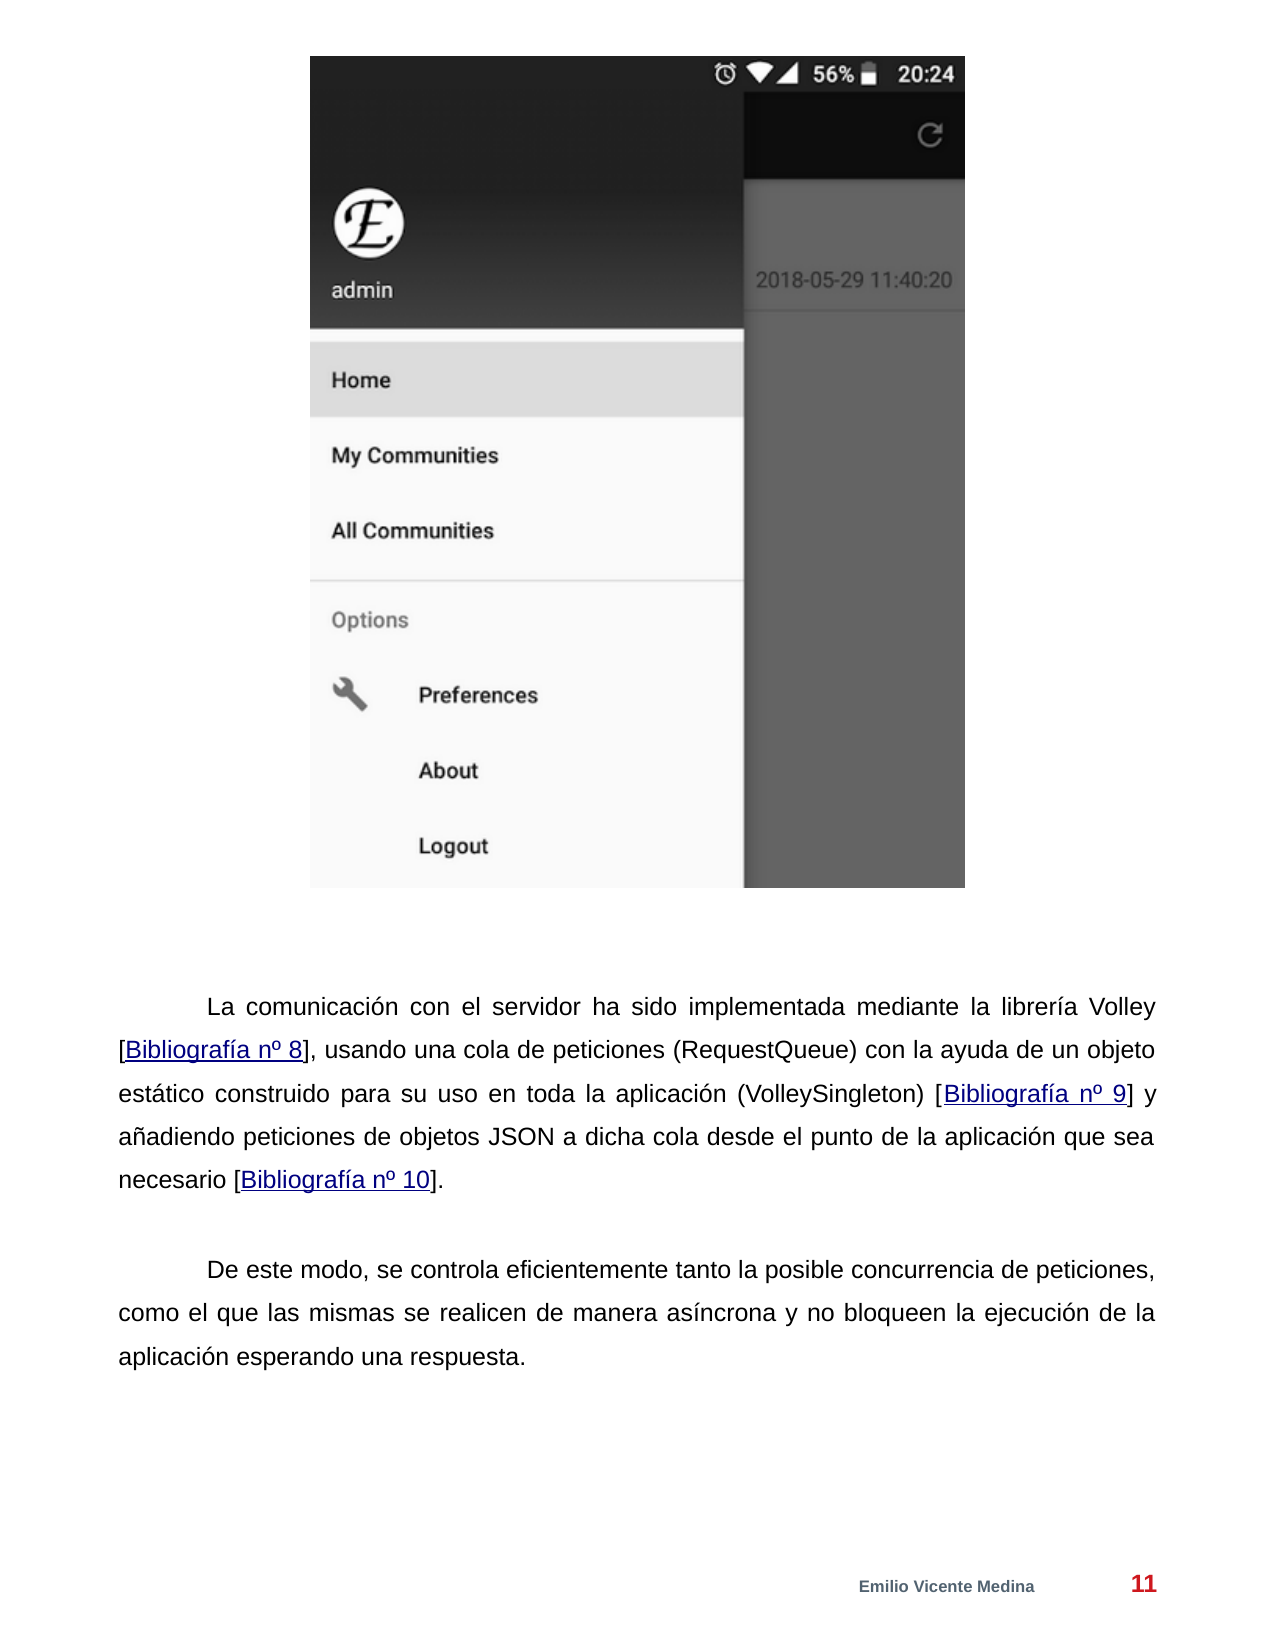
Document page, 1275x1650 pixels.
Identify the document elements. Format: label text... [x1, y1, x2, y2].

picture [310, 56, 965, 888]
text De este modo, se controla eficientemente tanto la posible concurrencia de peticiones, como el que las mismas se realicen de manera asíncrona y no bloqueen la ejecución de la aplicación esperando una respuesta. [118, 1255, 1157, 1370]
text La comunicación con el servidor ha sido implementada mediante la librería Volley [Bibliografía nº 8], usando una cola de peticiones (RequestQueue) con la ayuda de un objeto estático construido para su uso en toda la aplicación (VolleySingleton) [Bibliografía nº 9] y añadiendo peticiones de objetos JSON a dicha cola desde el punto de la aplicación que sea necesario [Bibliografía nº 10]. [118, 992, 1157, 1193]
